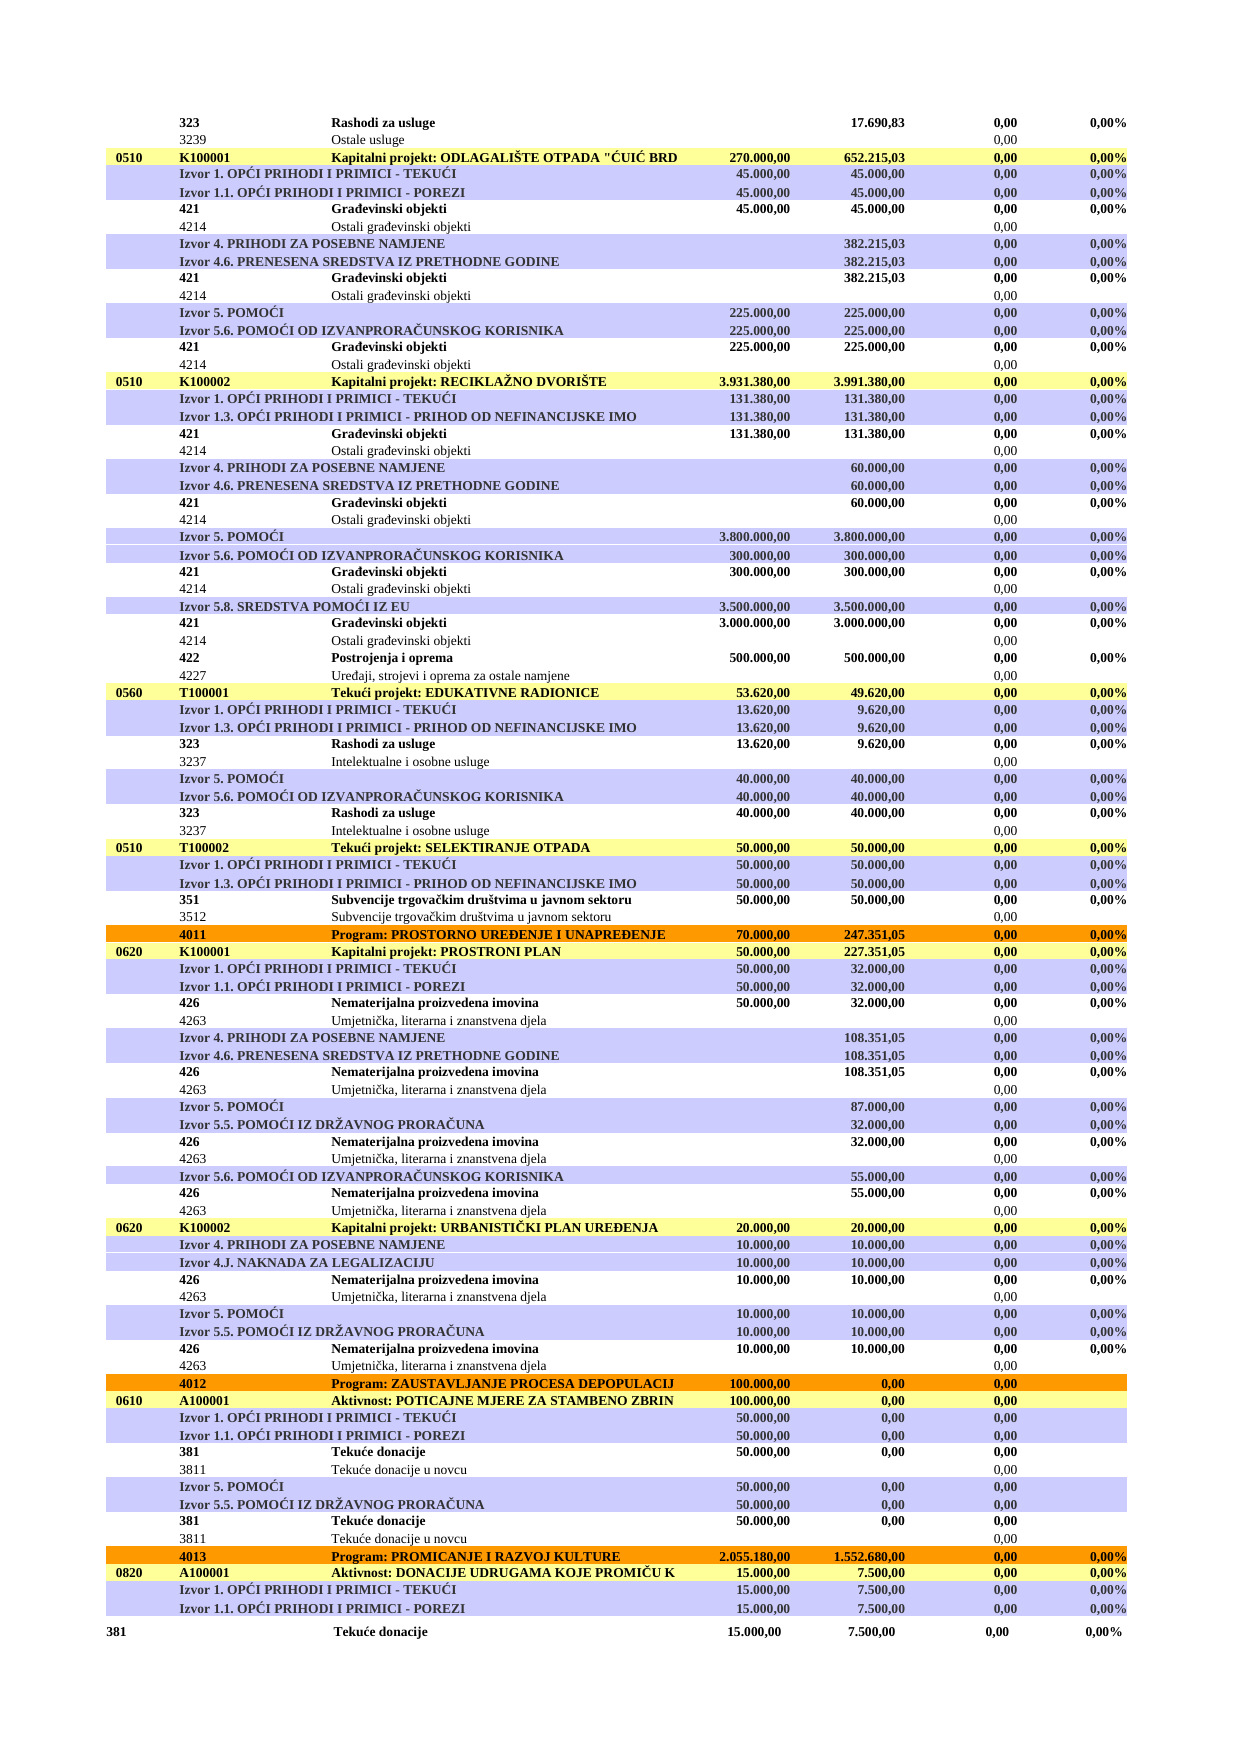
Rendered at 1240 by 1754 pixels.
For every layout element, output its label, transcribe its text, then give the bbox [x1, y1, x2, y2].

table_cell Izvor 4.6. PRENESENA SREDSTVA IZ PRETHODNE GODINE [179, 251, 694, 269]
table_cell Izvor 1. OPĆI PRIHODI I PRIMICI - TEKUĆI [179, 700, 694, 717]
table_cell 50.000,00 [694, 1477, 806, 1494]
table_cell [694, 1098, 806, 1114]
table_cell [106, 1494, 179, 1512]
table_cell [106, 1028, 179, 1045]
table_cell [694, 631, 806, 648]
table_cell Tekuće donacije u novcu [331, 1529, 694, 1546]
table_cell [106, 1598, 179, 1616]
table_cell 0510 [106, 372, 179, 389]
table_cell Nematerijalna proizvedena imovina [331, 1271, 694, 1287]
table_cell 7.500,00 [806, 1598, 944, 1616]
table_cell 0,00 [944, 494, 1050, 510]
table_cell 270.000,00 [694, 148, 806, 165]
table_cell [694, 752, 806, 769]
table_cell 4263 [179, 1356, 331, 1374]
table_cell Izvor 5.5. POMOĆI IZ DRŽAVNOG PRORAČUNA [179, 1321, 694, 1340]
table_cell Program: PROSTORNO UREĐENJE I UNAPREĐENJE [331, 925, 694, 942]
table_cell Građevinski objekti [331, 615, 694, 631]
table_cell [106, 1114, 179, 1133]
table_cell 0,00% [1050, 372, 1127, 389]
table_cell [106, 1287, 179, 1304]
table_cell [1050, 1391, 1127, 1408]
table_cell 652.215,03 [806, 148, 944, 165]
table_cell [694, 1356, 806, 1374]
table_cell 0,00 [944, 648, 1050, 665]
table_cell 108.351,05 [806, 1064, 944, 1080]
table_cell Izvor 5. POMOĆI [179, 303, 331, 320]
table_cell 13.620,00 [694, 736, 806, 752]
table_cell 10.000,00 [694, 1305, 806, 1321]
table_cell 0,00 [944, 182, 1050, 200]
table_cell 421 [179, 425, 331, 441]
table_cell 0,00% [1050, 700, 1127, 717]
table_cell 0,00 [944, 269, 1050, 286]
table_header 0,00% [1050, 115, 1127, 130]
table_cell 426 [179, 1184, 331, 1201]
table_cell 9.620,00 [806, 700, 944, 717]
table_cell [106, 665, 179, 683]
table_cell 4263 [179, 1011, 331, 1028]
table_cell 0,00% [1050, 1218, 1127, 1236]
table_cell [331, 1098, 694, 1114]
table_cell 0,00% [1050, 148, 1127, 165]
table_cell 0,00% [1050, 182, 1127, 200]
table_cell [106, 545, 179, 563]
text 381 Tekuće donacije 15.000,00 7.500,00 0,00 0,00% [106, 1617, 1127, 1641]
table_cell Program: ZAUSTAVLJANJE PROCESA DEPOPULACIJ [331, 1374, 694, 1391]
table_cell 0,00% [1050, 1271, 1127, 1287]
table_cell 40.000,00 [694, 786, 806, 804]
table_cell 0,00 [944, 1546, 1050, 1564]
table_cell 60.000,00 [806, 475, 944, 494]
table_cell [806, 1011, 944, 1028]
table_cell Rashodi za usluge [331, 736, 694, 752]
table_cell 10.000,00 [806, 1271, 944, 1287]
table_cell Umjetnička, literarna i znanstvena djela [331, 1356, 694, 1374]
table_cell [106, 182, 179, 200]
table_cell 323 [179, 736, 331, 752]
table_cell 0,00 [944, 1356, 1050, 1374]
table_cell [106, 1356, 179, 1374]
table_cell 131.380,00 [694, 390, 806, 406]
table_cell 0,00 [806, 1494, 944, 1512]
table_cell T100002 [179, 839, 331, 856]
table_cell 50.000,00 [694, 1408, 806, 1425]
table_cell 0510 [106, 839, 179, 856]
table_cell 0,00 [944, 1598, 1050, 1616]
table_cell 0,00% [1050, 338, 1127, 354]
table_cell 426 [179, 1271, 331, 1287]
table_cell Kapitalni projekt: ODLAGALIŠTE OTPADA "ĆUIĆ BRD [331, 148, 694, 165]
table_cell Građevinski objekti [331, 494, 694, 510]
table_cell Građevinski objekti [331, 269, 694, 286]
table_cell 0,00 [944, 615, 1050, 631]
table_cell 0,00% [1050, 1564, 1127, 1581]
table_cell 0,00 [944, 769, 1050, 786]
table_cell 3.500.000,00 [806, 597, 944, 614]
table_cell 45.000,00 [694, 182, 806, 200]
table_cell 0,00 [944, 1443, 1050, 1459]
table_cell Izvor 5.6. POMOĆI OD IZVANPRORAČUNSKOG KORISNIKA [179, 320, 694, 338]
table_cell 3.800.000,00 [806, 528, 944, 544]
table_cell [106, 510, 179, 528]
table_cell [331, 1477, 694, 1494]
table_cell Nematerijalna proizvedena imovina [331, 1184, 694, 1201]
table_cell 500.000,00 [806, 648, 944, 665]
table_cell 3811 [179, 1529, 331, 1546]
table_cell [106, 959, 179, 976]
table_cell 3239 [179, 130, 331, 148]
table_cell 0,00 [806, 1443, 944, 1459]
table_cell 0,00 [944, 355, 1050, 372]
table_cell [806, 1460, 944, 1477]
table_cell 50.000,00 [694, 1425, 806, 1443]
table_cell [1050, 907, 1127, 925]
table_cell 45.000,00 [806, 182, 944, 200]
table_cell 50.000,00 [694, 1494, 806, 1512]
table_cell [1050, 1011, 1127, 1028]
table_cell 4214 [179, 441, 331, 458]
table_cell 50.000,00 [694, 856, 806, 873]
table_cell [806, 821, 944, 838]
table_cell Izvor 1.3. OPĆI PRIHODI I PRIMICI - PRIHOD OD NEFINANCIJSKE IMO [179, 717, 694, 736]
table_cell 0,00 [944, 873, 1050, 891]
table_cell [106, 390, 179, 406]
table_cell 7.500,00 [806, 1581, 944, 1598]
table_cell 10.000,00 [694, 1253, 806, 1271]
table_cell 60.000,00 [806, 459, 944, 475]
table_cell 131.380,00 [806, 390, 944, 406]
table_cell [106, 528, 179, 544]
table_cell 0,00 [944, 1305, 1050, 1321]
table_cell 0,00 [944, 1011, 1050, 1028]
table_cell [806, 1201, 944, 1218]
table_cell Ostale usluge [331, 130, 694, 148]
table_cell [694, 269, 806, 286]
table_cell 3.800.000,00 [694, 528, 806, 544]
table_cell 0,00 [944, 1340, 1050, 1356]
table_cell 3.500.000,00 [694, 597, 806, 614]
table_cell Ostali građevinski objekti [331, 631, 694, 648]
table_cell 0,00 [944, 1271, 1050, 1287]
table_cell 4214 [179, 631, 331, 648]
table_cell [694, 907, 806, 925]
table_cell [106, 494, 179, 510]
table_cell 0,00% [1050, 1546, 1127, 1564]
table_cell 131.380,00 [806, 425, 944, 441]
table_cell [106, 200, 179, 216]
table_cell Građevinski objekti [331, 563, 694, 579]
table_cell 0,00% [1050, 1166, 1127, 1184]
table_cell 45.000,00 [694, 200, 806, 216]
table_cell 0820 [106, 1564, 179, 1581]
table_cell Umjetnička, literarna i znanstvena djela [331, 1287, 694, 1304]
table_cell Nematerijalna proizvedena imovina [331, 1064, 694, 1080]
table_cell 108.351,05 [806, 1045, 944, 1063]
table_cell [806, 631, 944, 648]
table_cell 4263 [179, 1149, 331, 1166]
table_cell [106, 425, 179, 441]
table_cell 0,00 [944, 251, 1050, 269]
table_header 17.690,83 [806, 115, 944, 130]
table_cell [106, 1305, 179, 1321]
table_cell [1050, 1425, 1127, 1443]
table_cell Izvor 1. OPĆI PRIHODI I PRIMICI - TEKUĆI [179, 856, 694, 873]
table_cell Izvor 5.6. POMOĆI OD IZVANPRORAČUNSKOG KORISNIKA [179, 786, 694, 804]
table_cell Program: PROMICANJE I RAZVOJ KULTURE [331, 1546, 694, 1564]
table_cell 0,00 [944, 1564, 1050, 1581]
table_cell 0,00 [944, 579, 1050, 597]
table_cell 421 [179, 200, 331, 216]
table_cell [1050, 1408, 1127, 1425]
table_cell [694, 1184, 806, 1201]
table_cell 225.000,00 [694, 338, 806, 354]
table_cell Intelektualne i osobne usluge [331, 821, 694, 838]
table_cell 4263 [179, 1201, 331, 1218]
table_cell [106, 925, 179, 942]
table_cell Izvor 5. POMOĆI [179, 528, 331, 544]
table_cell 0,00 [806, 1374, 944, 1391]
table_cell Umjetnička, literarna i znanstvena djela [331, 1201, 694, 1218]
table_cell 0,00% [1050, 615, 1127, 631]
table_cell 10.000,00 [806, 1340, 944, 1356]
table_cell 0,00 [944, 1098, 1050, 1114]
table_cell [106, 752, 179, 769]
table_cell 2.055.180,00 [694, 1546, 806, 1564]
table_cell 53.620,00 [694, 683, 806, 700]
table_cell [694, 1149, 806, 1166]
table_cell 10.000,00 [806, 1253, 944, 1271]
table_cell Izvor 1.3. OPĆI PRIHODI I PRIMICI - PRIHOD OD NEFINANCIJSKE IMO [179, 873, 694, 891]
table_cell [1050, 752, 1127, 769]
table_cell 100.000,00 [694, 1374, 806, 1391]
table_cell 55.000,00 [806, 1184, 944, 1201]
table_cell Tekuće donacije u novcu [331, 1460, 694, 1477]
table_cell [806, 579, 944, 597]
table_cell [806, 286, 944, 303]
table_cell Kapitalni projekt: PROSTRONI PLAN [331, 943, 694, 959]
table_cell Tekuće donacije [331, 1513, 694, 1529]
table_cell 0,00 [944, 372, 1050, 389]
table_cell [106, 1236, 179, 1252]
table_cell 4227 [179, 665, 331, 683]
table_cell Izvor 5. POMOĆI [179, 1305, 331, 1321]
table_cell [806, 355, 944, 372]
table_cell 3237 [179, 752, 331, 769]
table_cell 15.000,00 [694, 1564, 806, 1581]
table_cell [106, 1546, 179, 1564]
table_cell T100001 [179, 683, 331, 700]
table_cell [106, 1045, 179, 1063]
table_cell 0510 [106, 148, 179, 165]
table_cell Ostali građevinski objekti [331, 579, 694, 597]
table_cell 4214 [179, 510, 331, 528]
table_cell [1050, 1513, 1127, 1529]
table_cell [694, 216, 806, 234]
table_cell 40.000,00 [806, 805, 944, 821]
table_cell [106, 1529, 179, 1546]
table_cell Umjetnička, literarna i znanstvena djela [331, 1011, 694, 1028]
table_cell 0,00 [944, 736, 1050, 752]
table_cell 0,00 [944, 1425, 1050, 1443]
table_cell 426 [179, 1133, 331, 1149]
table_cell [694, 1529, 806, 1546]
table_cell 50.000,00 [694, 995, 806, 1011]
table_cell 225.000,00 [806, 338, 944, 354]
table_cell Izvor 5. POMOĆI [179, 1098, 331, 1114]
table_cell 0,00% [1050, 251, 1127, 269]
table_cell [106, 891, 179, 907]
table_cell 131.380,00 [694, 406, 806, 425]
table_cell 50.000,00 [694, 1513, 806, 1529]
table_cell 4214 [179, 286, 331, 303]
table_cell 0,00% [1050, 1028, 1127, 1045]
table_header 323 [179, 115, 331, 130]
table_cell 0,00% [1050, 1045, 1127, 1063]
table_cell 0,00 [944, 406, 1050, 425]
table_cell Ostali građevinski objekti [331, 355, 694, 372]
table_cell [106, 1443, 179, 1459]
table_cell 0,00 [944, 1201, 1050, 1218]
table_cell 0,00% [1050, 234, 1127, 251]
table_cell 10.000,00 [694, 1236, 806, 1252]
table_cell 421 [179, 563, 331, 579]
table_cell 55.000,00 [806, 1166, 944, 1184]
table_cell [806, 907, 944, 925]
table_cell 0,00 [944, 891, 1050, 907]
table_cell Izvor 5.6. POMOĆI OD IZVANPRORAČUNSKOG KORISNIKA [179, 1166, 694, 1184]
table_cell 10.000,00 [694, 1271, 806, 1287]
table_cell [106, 1133, 179, 1149]
table_cell 0,00 [944, 338, 1050, 354]
table_cell 10.000,00 [806, 1305, 944, 1321]
table_cell 0,00% [1050, 390, 1127, 406]
table_cell 421 [179, 338, 331, 354]
table_cell 50.000,00 [694, 891, 806, 907]
table_cell 3.991.380,00 [806, 372, 944, 389]
table_cell 0,00% [1050, 1305, 1127, 1321]
table_cell [106, 165, 179, 182]
table_cell [106, 736, 179, 752]
table_cell 0,00 [806, 1513, 944, 1529]
table_cell 45.000,00 [806, 165, 944, 182]
table_cell Izvor 5. POMOĆI [179, 769, 331, 786]
table_cell 0620 [106, 1218, 179, 1236]
table_cell [106, 1064, 179, 1080]
table_cell 0,00 [944, 1218, 1050, 1236]
table_cell [106, 1149, 179, 1166]
table_cell 381 [179, 1443, 331, 1459]
table_cell Izvor 4. PRIHODI ZA POSEBNE NAMJENE [179, 459, 694, 475]
table_cell 421 [179, 269, 331, 286]
table_cell 0,00% [1050, 1321, 1127, 1340]
table_cell [1050, 1356, 1127, 1374]
table_cell [106, 130, 179, 148]
table_cell [694, 1064, 806, 1080]
table_cell Izvor 4. PRIHODI ZA POSEBNE NAMJENE [179, 1028, 694, 1045]
table_cell 300.000,00 [694, 563, 806, 579]
table_cell 0,00% [1050, 597, 1127, 614]
table_cell K100002 [179, 372, 331, 389]
table_cell 0,00% [1050, 1133, 1127, 1149]
table_cell [106, 1408, 179, 1425]
table_cell Izvor 4. PRIHODI ZA POSEBNE NAMJENE [179, 234, 694, 251]
table_cell Tekuće donacije [331, 1443, 694, 1459]
table_cell 0,00% [1050, 1098, 1127, 1114]
table_cell 382.215,03 [806, 269, 944, 286]
table_cell 50.000,00 [806, 856, 944, 873]
table_cell [806, 130, 944, 148]
table_cell 0,00 [944, 995, 1050, 1011]
table_cell 0,00% [1050, 839, 1127, 856]
table_cell 0,00 [944, 1374, 1050, 1391]
table_cell 0,00 [944, 943, 1050, 959]
table_cell 0,00% [1050, 1598, 1127, 1616]
table_cell [106, 459, 179, 475]
table_cell 50.000,00 [806, 891, 944, 907]
table_cell 0,00 [944, 1477, 1050, 1494]
table_cell 0,00 [944, 1184, 1050, 1201]
table_cell [106, 1425, 179, 1443]
table_cell [1050, 355, 1127, 372]
table_cell 0,00% [1050, 736, 1127, 752]
table_cell 0,00% [1050, 545, 1127, 563]
table_cell Izvor 1. OPĆI PRIHODI I PRIMICI - TEKUĆI [179, 959, 694, 976]
table_cell [106, 303, 179, 320]
table_cell [1050, 130, 1127, 148]
table_cell Nematerijalna proizvedena imovina [331, 995, 694, 1011]
table_cell [106, 615, 179, 631]
table_cell 0,00% [1050, 1236, 1127, 1252]
table_cell 0,00 [944, 1529, 1050, 1546]
table_cell 0,00 [944, 1494, 1050, 1512]
table_cell [106, 631, 179, 648]
table_cell 0,00 [806, 1391, 944, 1408]
table_cell 40.000,00 [806, 786, 944, 804]
table_cell [106, 1460, 179, 1477]
table_cell 10.000,00 [806, 1236, 944, 1252]
table_cell [106, 1513, 179, 1529]
table_cell 300.000,00 [806, 545, 944, 563]
table_cell 50.000,00 [694, 959, 806, 976]
table_cell [106, 269, 179, 286]
table_cell [106, 648, 179, 665]
table_cell 0,00% [1050, 995, 1127, 1011]
table_cell 32.000,00 [806, 1114, 944, 1133]
table_cell 50.000,00 [694, 873, 806, 891]
table_cell 0,00 [944, 475, 1050, 494]
table_cell 4214 [179, 579, 331, 597]
table_cell [106, 597, 179, 614]
table_cell 3811 [179, 1460, 331, 1477]
table_cell Kapitalni projekt: RECIKLAŽNO DVORIŠTE [331, 372, 694, 389]
table_cell [106, 216, 179, 234]
table_cell Izvor 1. OPĆI PRIHODI I PRIMICI - TEKUĆI [179, 1408, 694, 1425]
table_cell 0,00% [1050, 320, 1127, 338]
table_cell 0,00 [944, 528, 1050, 544]
table_cell 0,00 [944, 976, 1050, 994]
table_cell [106, 700, 179, 717]
table_cell [106, 1340, 179, 1356]
table_cell 300.000,00 [806, 563, 944, 579]
table_cell [694, 1028, 806, 1045]
table_cell 0,00 [944, 1321, 1050, 1340]
table_cell 15.000,00 [694, 1598, 806, 1616]
table_cell 0,00% [1050, 269, 1127, 286]
table_cell 0,00% [1050, 528, 1127, 544]
table_cell [694, 1114, 806, 1133]
table_cell 50.000,00 [694, 976, 806, 994]
table_cell 4214 [179, 355, 331, 372]
table_cell 0,00% [1050, 563, 1127, 579]
table_cell 15.000,00 [694, 1581, 806, 1598]
table_cell [1050, 1460, 1127, 1477]
table_cell Građevinski objekti [331, 338, 694, 354]
table_cell 0,00 [944, 234, 1050, 251]
table_cell [106, 1477, 179, 1494]
table_cell [331, 1305, 694, 1321]
table_cell Umjetnička, literarna i znanstvena djela [331, 1080, 694, 1097]
table_cell [694, 1287, 806, 1304]
table_cell 426 [179, 1064, 331, 1080]
table_cell 0,00 [944, 286, 1050, 303]
table_cell 0,00 [944, 200, 1050, 216]
table_cell 0,00 [806, 1477, 944, 1494]
table_cell [106, 338, 179, 354]
table_cell [106, 717, 179, 736]
table_cell [106, 1321, 179, 1340]
table_cell [694, 130, 806, 148]
table_cell 0,00% [1050, 165, 1127, 182]
table_cell 1.552.680,00 [806, 1546, 944, 1564]
table_cell 50.000,00 [694, 1443, 806, 1459]
table_cell 0560 [106, 683, 179, 700]
table_cell [1050, 1149, 1127, 1166]
table_cell 0,00 [944, 1236, 1050, 1252]
table_cell 0,00 [944, 130, 1050, 148]
table_cell [694, 1045, 806, 1063]
table_cell [1050, 1494, 1127, 1512]
table_cell Izvor 1.3. OPĆI PRIHODI I PRIMICI - PRIHOD OD NEFINANCIJSKE IMO [179, 406, 694, 425]
table_cell 50.000,00 [806, 839, 944, 856]
table_cell Subvencije trgovačkim društvima u javnom sektoru [331, 907, 694, 925]
table_cell 10.000,00 [694, 1340, 806, 1356]
table_cell Izvor 4.6. PRENESENA SREDSTVA IZ PRETHODNE GODINE [179, 1045, 694, 1063]
table_cell 351 [179, 891, 331, 907]
table_cell 0,00 [944, 717, 1050, 736]
table_cell 20.000,00 [806, 1218, 944, 1236]
table_cell [1050, 510, 1127, 528]
table_cell 0,00 [944, 631, 1050, 648]
table_cell 0610 [106, 1391, 179, 1408]
table_cell 0,00 [944, 165, 1050, 182]
table_cell 0,00% [1050, 1114, 1127, 1133]
table_cell Izvor 1. OPĆI PRIHODI I PRIMICI - TEKUĆI [179, 165, 694, 182]
table_cell Izvor 1.1. OPĆI PRIHODI I PRIMICI - POREZI [179, 182, 694, 200]
table_cell Izvor 5.5. POMOĆI IZ DRŽAVNOG PRORAČUNA [179, 1114, 694, 1133]
table_cell 4013 [179, 1546, 331, 1564]
table_cell 0,00% [1050, 1340, 1127, 1356]
table_cell [106, 475, 179, 494]
table_cell 0,00 [944, 563, 1050, 579]
table_cell 225.000,00 [806, 303, 944, 320]
table_cell [694, 1460, 806, 1477]
table_cell 0,00 [944, 425, 1050, 441]
table_cell [1050, 1080, 1127, 1097]
table_cell 0,00 [944, 216, 1050, 234]
table_cell 0,00 [944, 683, 1050, 700]
table_cell [1050, 1374, 1127, 1391]
table_cell [694, 1133, 806, 1149]
table_cell 70.000,00 [694, 925, 806, 942]
table_cell [106, 1201, 179, 1218]
table_cell 20.000,00 [694, 1218, 806, 1236]
table_cell 40.000,00 [694, 805, 806, 821]
table_cell 0,00 [944, 1149, 1050, 1166]
table_cell 0,00 [944, 1080, 1050, 1097]
table_cell 3237 [179, 821, 331, 838]
table_cell 9.620,00 [806, 717, 944, 736]
table_cell 247.351,05 [806, 925, 944, 942]
table_cell 131.380,00 [806, 406, 944, 425]
table_cell 0,00 [944, 839, 1050, 856]
table_cell [1050, 821, 1127, 838]
table_cell Ostali građevinski objekti [331, 441, 694, 458]
table_cell Ostali građevinski objekti [331, 286, 694, 303]
table_cell [106, 907, 179, 925]
table_cell Izvor 5.6. POMOĆI OD IZVANPRORAČUNSKOG KORISNIKA [179, 545, 694, 563]
table_cell Građevinski objekti [331, 200, 694, 216]
table_cell 0,00% [1050, 891, 1127, 907]
table_cell 0,00 [944, 786, 1050, 804]
table_cell [106, 805, 179, 821]
table_cell [1050, 441, 1127, 458]
table_cell Izvor 5.5. POMOĆI IZ DRŽAVNOG PRORAČUNA [179, 1494, 694, 1512]
table_cell [1050, 1287, 1127, 1304]
table_cell 0,00 [944, 303, 1050, 320]
table_cell Nematerijalna proizvedena imovina [331, 1340, 694, 1356]
table_cell Izvor 1.1. OPĆI PRIHODI I PRIMICI - POREZI [179, 1425, 694, 1443]
table_cell Ostali građevinski objekti [331, 510, 694, 528]
table_cell 108.351,05 [806, 1028, 944, 1045]
table_cell [1050, 1443, 1127, 1459]
table_cell 0,00% [1050, 475, 1127, 494]
table_cell [806, 1287, 944, 1304]
table_cell [1050, 1477, 1127, 1494]
table_cell [806, 1149, 944, 1166]
table_cell 0,00 [944, 441, 1050, 458]
table_cell Nematerijalna proizvedena imovina [331, 1133, 694, 1149]
table_cell 0,00 [944, 1408, 1050, 1425]
table_cell Ostali građevinski objekti [331, 216, 694, 234]
table_cell Uređaji, strojevi i oprema za ostale namjene [331, 665, 694, 683]
table_cell 4012 [179, 1374, 331, 1391]
table_cell 0,00% [1050, 805, 1127, 821]
table_header 0,00 [944, 115, 1050, 130]
table_cell [806, 441, 944, 458]
table_cell [694, 665, 806, 683]
table_cell [694, 1166, 806, 1184]
table_cell [694, 355, 806, 372]
table_cell 0,00% [1050, 683, 1127, 700]
table_cell 0,00 [944, 1513, 1050, 1529]
table_cell [694, 459, 806, 475]
table_cell [106, 856, 179, 873]
table_cell 3.000.000,00 [694, 615, 806, 631]
table_cell 0,00 [944, 597, 1050, 614]
table_cell [106, 1184, 179, 1201]
table_cell [106, 769, 179, 786]
table_cell 0,00 [944, 510, 1050, 528]
table_cell 32.000,00 [806, 995, 944, 1011]
table_cell [694, 1201, 806, 1218]
table_cell [694, 475, 806, 494]
table_cell 100.000,00 [694, 1391, 806, 1408]
table_cell 0,00 [944, 545, 1050, 563]
table_cell 0,00% [1050, 717, 1127, 736]
table_cell [106, 1098, 179, 1114]
table_cell K100002 [179, 1218, 331, 1236]
table_cell [106, 579, 179, 597]
table_cell 3.000.000,00 [806, 615, 944, 631]
table_cell Aktivnost: POTICAJNE MJERE ZA STAMBENO ZBRIN [331, 1391, 694, 1408]
table_cell 0,00% [1050, 1253, 1127, 1271]
table_cell 4214 [179, 216, 331, 234]
table_cell 0,00 [944, 665, 1050, 683]
table_cell [106, 976, 179, 994]
table_cell 50.000,00 [694, 839, 806, 856]
table_cell [806, 1080, 944, 1097]
table_cell 0,00% [1050, 303, 1127, 320]
table_cell 32.000,00 [806, 976, 944, 994]
table_cell [106, 320, 179, 338]
table_cell 13.620,00 [694, 717, 806, 736]
table_cell 60.000,00 [806, 494, 944, 510]
table_cell 0,00% [1050, 406, 1127, 425]
table_cell 422 [179, 648, 331, 665]
table_cell Izvor 1. OPĆI PRIHODI I PRIMICI - TEKUĆI [179, 390, 694, 406]
table_cell Tekući projekt: SELEKTIRANJE OTPADA [331, 839, 694, 856]
table_cell [694, 251, 806, 269]
table_cell Umjetnička, literarna i znanstvena djela [331, 1149, 694, 1166]
table_cell [806, 510, 944, 528]
table_cell [806, 1356, 944, 1374]
table_cell 0,00% [1050, 943, 1127, 959]
table_cell Izvor 4. PRIHODI ZA POSEBNE NAMJENE [179, 1236, 694, 1252]
table_cell [106, 1374, 179, 1391]
table_cell Izvor 5. POMOĆI [179, 1477, 331, 1494]
table_cell Izvor 1.1. OPĆI PRIHODI I PRIMICI - POREZI [179, 1598, 694, 1616]
table_cell 0,00 [944, 925, 1050, 942]
table_cell K100001 [179, 943, 331, 959]
table_header [106, 115, 179, 130]
table_cell 0,00% [1050, 959, 1127, 976]
table_cell 0,00 [944, 1028, 1050, 1045]
table_cell 0,00% [1050, 459, 1127, 475]
table_cell 0,00% [1050, 856, 1127, 873]
table_cell 13.620,00 [694, 700, 806, 717]
table_cell 0,00 [806, 1425, 944, 1443]
table_cell [106, 406, 179, 425]
table_cell 9.620,00 [806, 736, 944, 752]
table_cell 4011 [179, 925, 331, 942]
table_cell [806, 216, 944, 234]
table_cell [106, 786, 179, 804]
table_cell [1050, 286, 1127, 303]
table_cell 0,00 [944, 959, 1050, 976]
table_cell [694, 286, 806, 303]
table_cell [106, 251, 179, 269]
table_cell Izvor 1. OPĆI PRIHODI I PRIMICI - TEKUĆI [179, 1581, 694, 1598]
table_cell 0,00% [1050, 425, 1127, 441]
table_cell [694, 1011, 806, 1028]
table_cell 50.000,00 [694, 943, 806, 959]
table_header Rashodi za usluge [331, 115, 694, 130]
table_cell [806, 665, 944, 683]
table_cell [694, 1080, 806, 1097]
table_cell 4263 [179, 1287, 331, 1304]
table_cell Aktivnost: DONACIJE UDRUGAMA KOJE PROMIČU K [331, 1564, 694, 1581]
table_cell Građevinski objekti [331, 425, 694, 441]
table_cell Tekući projekt: EDUKATIVNE RADIONICE [331, 683, 694, 700]
table_cell 131.380,00 [694, 425, 806, 441]
table_cell 3.931.380,00 [694, 372, 806, 389]
table_cell 0,00 [944, 148, 1050, 165]
table_cell 0,00 [944, 1064, 1050, 1080]
table_cell 500.000,00 [694, 648, 806, 665]
table_cell [1050, 579, 1127, 597]
table_cell 3512 [179, 907, 331, 925]
table_cell 50.000,00 [806, 873, 944, 891]
table_cell [694, 821, 806, 838]
table_cell 0,00% [1050, 1184, 1127, 1201]
table_cell 421 [179, 615, 331, 631]
table_cell 10.000,00 [694, 1321, 806, 1340]
table_cell 32.000,00 [806, 1133, 944, 1149]
table_cell 0,00 [944, 1460, 1050, 1477]
table_cell A100001 [179, 1391, 331, 1408]
table_cell [106, 441, 179, 458]
table_cell 0,00% [1050, 769, 1127, 786]
table_cell [806, 752, 944, 769]
table_cell 7.500,00 [806, 1564, 944, 1581]
table_cell Izvor 1.1. OPĆI PRIHODI I PRIMICI - POREZI [179, 976, 694, 994]
table_cell [106, 563, 179, 579]
table_cell 0,00% [1050, 494, 1127, 510]
table_cell 426 [179, 995, 331, 1011]
table_cell Izvor 4.J. NAKNADA ZA LEGALIZACIJU [179, 1253, 694, 1271]
table_cell [1050, 1201, 1127, 1218]
table_cell Subvencije trgovačkim društvima u javnom sektoru [331, 891, 694, 907]
table_cell 382.215,03 [806, 251, 944, 269]
table_cell Intelektualne i osobne usluge [331, 752, 694, 769]
table_cell 225.000,00 [694, 320, 806, 338]
table_cell 40.000,00 [806, 769, 944, 786]
table_cell 87.000,00 [806, 1098, 944, 1114]
table_cell [106, 1080, 179, 1097]
table_cell 0,00% [1050, 648, 1127, 665]
table_cell [106, 1011, 179, 1028]
table_cell [106, 873, 179, 891]
table_cell 45.000,00 [694, 165, 806, 182]
table_cell 40.000,00 [694, 769, 806, 786]
table_cell [694, 579, 806, 597]
table_cell 0,00 [944, 821, 1050, 838]
table_cell [106, 995, 179, 1011]
table_cell K100001 [179, 148, 331, 165]
table_cell 4263 [179, 1080, 331, 1097]
table_cell 0,00 [944, 1045, 1050, 1063]
table_cell 323 [179, 805, 331, 821]
table_cell [694, 234, 806, 251]
table_cell 0,00 [944, 700, 1050, 717]
table_cell 227.351,05 [806, 943, 944, 959]
table_cell 0,00% [1050, 786, 1127, 804]
table_cell 0,00 [944, 1114, 1050, 1133]
table_cell [1050, 1529, 1127, 1546]
table_cell Izvor 4.6. PRENESENA SREDSTVA IZ PRETHODNE GODINE [179, 475, 694, 494]
table_cell 0,00 [944, 805, 1050, 821]
table_cell 0,00 [944, 1133, 1050, 1149]
table_cell 0,00 [944, 856, 1050, 873]
table_cell 0,00 [944, 1581, 1050, 1598]
table_cell 0620 [106, 943, 179, 959]
table_cell 0,00 [944, 320, 1050, 338]
table_cell 225.000,00 [694, 303, 806, 320]
table_cell [106, 1166, 179, 1184]
table_cell [694, 510, 806, 528]
table_cell Postrojenja i oprema [331, 648, 694, 665]
table_cell 49.620,00 [806, 683, 944, 700]
table_cell A100001 [179, 1564, 331, 1581]
table_cell [106, 355, 179, 372]
table_cell [1050, 216, 1127, 234]
table_cell [1050, 665, 1127, 683]
table_cell 0,00% [1050, 1064, 1127, 1080]
table_cell 421 [179, 494, 331, 510]
table_cell Izvor 5.8. SREDSTVA POMOĆI IZ EU [179, 597, 694, 614]
table_header [694, 115, 806, 130]
table_cell 0,00 [944, 907, 1050, 925]
table_cell [106, 286, 179, 303]
table_cell 0,00% [1050, 873, 1127, 891]
table_cell [331, 303, 694, 320]
table_cell [694, 494, 806, 510]
table_cell [106, 1581, 179, 1598]
table_cell 10.000,00 [806, 1321, 944, 1340]
table_cell 0,00 [944, 459, 1050, 475]
table_cell 0,00 [944, 1253, 1050, 1271]
table_cell 0,00% [1050, 925, 1127, 942]
table_cell 0,00% [1050, 976, 1127, 994]
table_cell 0,00% [1050, 1581, 1127, 1598]
table_cell 45.000,00 [806, 200, 944, 216]
table_cell 0,00 [944, 1287, 1050, 1304]
table_cell 381 [179, 1513, 331, 1529]
table_cell 0,00% [1050, 200, 1127, 216]
table_cell [106, 234, 179, 251]
table_cell [106, 821, 179, 838]
table_cell 382.215,03 [806, 234, 944, 251]
table_cell [694, 441, 806, 458]
table_cell 0,00 [944, 1391, 1050, 1408]
table_cell [331, 528, 694, 544]
table_cell 0,00 [944, 1166, 1050, 1184]
table_cell 32.000,00 [806, 959, 944, 976]
table_cell [331, 769, 694, 786]
table_cell 426 [179, 1340, 331, 1356]
table_cell 0,00 [944, 390, 1050, 406]
table_cell [806, 1529, 944, 1546]
table_cell [106, 1253, 179, 1271]
table_cell 0,00 [806, 1408, 944, 1425]
table_cell Kapitalni projekt: URBANISTIČKI PLAN UREĐENJA [331, 1218, 694, 1236]
table_cell 300.000,00 [694, 545, 806, 563]
table_cell 225.000,00 [806, 320, 944, 338]
table_cell 0,00 [944, 752, 1050, 769]
table_cell [1050, 631, 1127, 648]
table_cell [106, 1271, 179, 1287]
table_cell Rashodi za usluge [331, 805, 694, 821]
